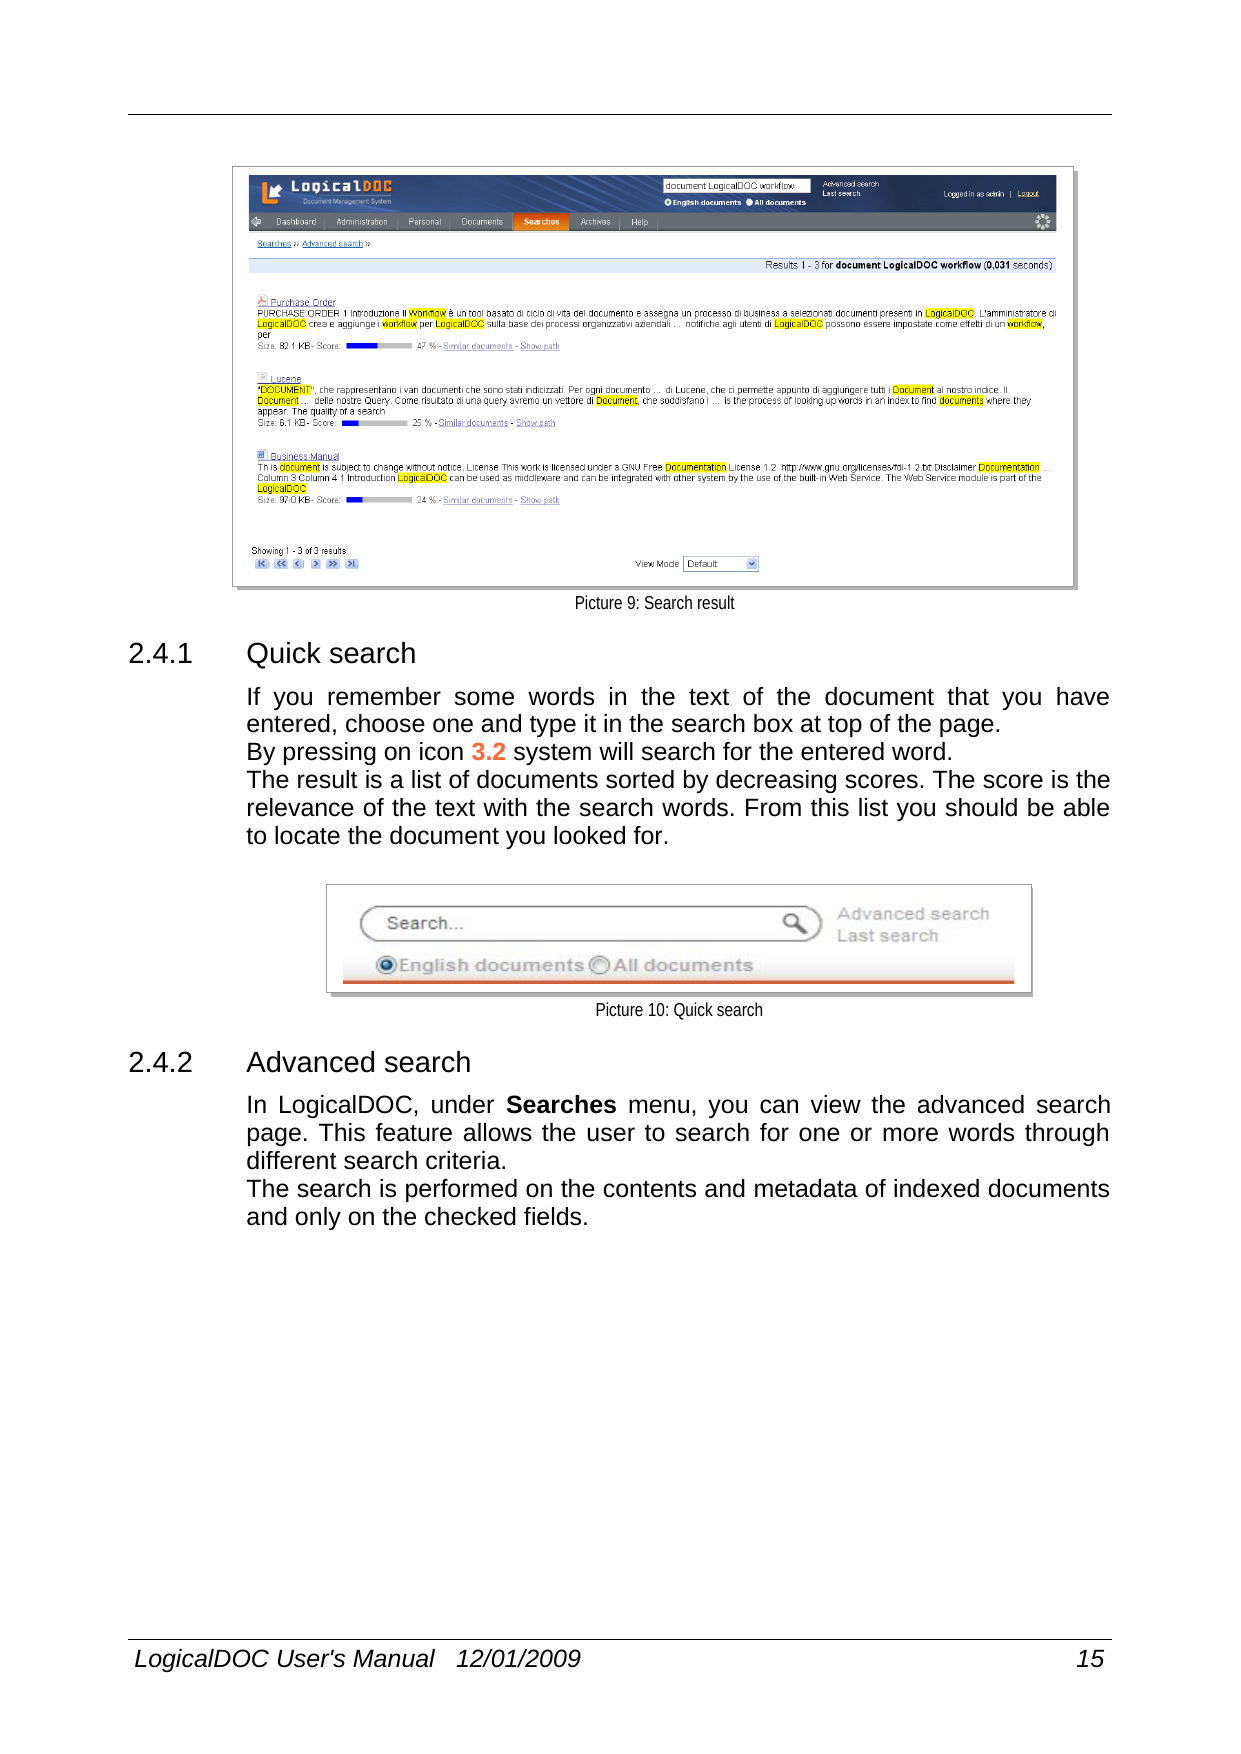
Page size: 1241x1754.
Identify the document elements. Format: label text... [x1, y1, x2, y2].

list Picture 9: Search result [232, 587, 1077, 612]
subtitle Advanced search [128, 875, 1112, 1078]
text The search is performed on the contents and metadata of indexed documents and only on the checked fields. [246, 1174, 1112, 1230]
list Picture 10: Quick search [326, 993, 1032, 1020]
picture [343, 892, 1015, 984]
subtitle Quick search [128, 150, 1112, 670]
text By pressing on icon 3.2 system will search for the entered word. [246, 738, 1112, 766]
text In LogicalDOC, under Searches menu, you can view the advanced search page. This feature allows the user to search for one or more words through different search criteria. [246, 1091, 1112, 1174]
text The result is a list of documents sorted by decreasing scores. The score is the relevance of the text with the search words. From this list you should be able to locate the document you looked for. [246, 766, 1112, 850]
text If you remember some words in the text of the document that you have entered, choose one and type it in the search box at top of the page. [246, 682, 1112, 738]
picture [248, 175, 1057, 577]
